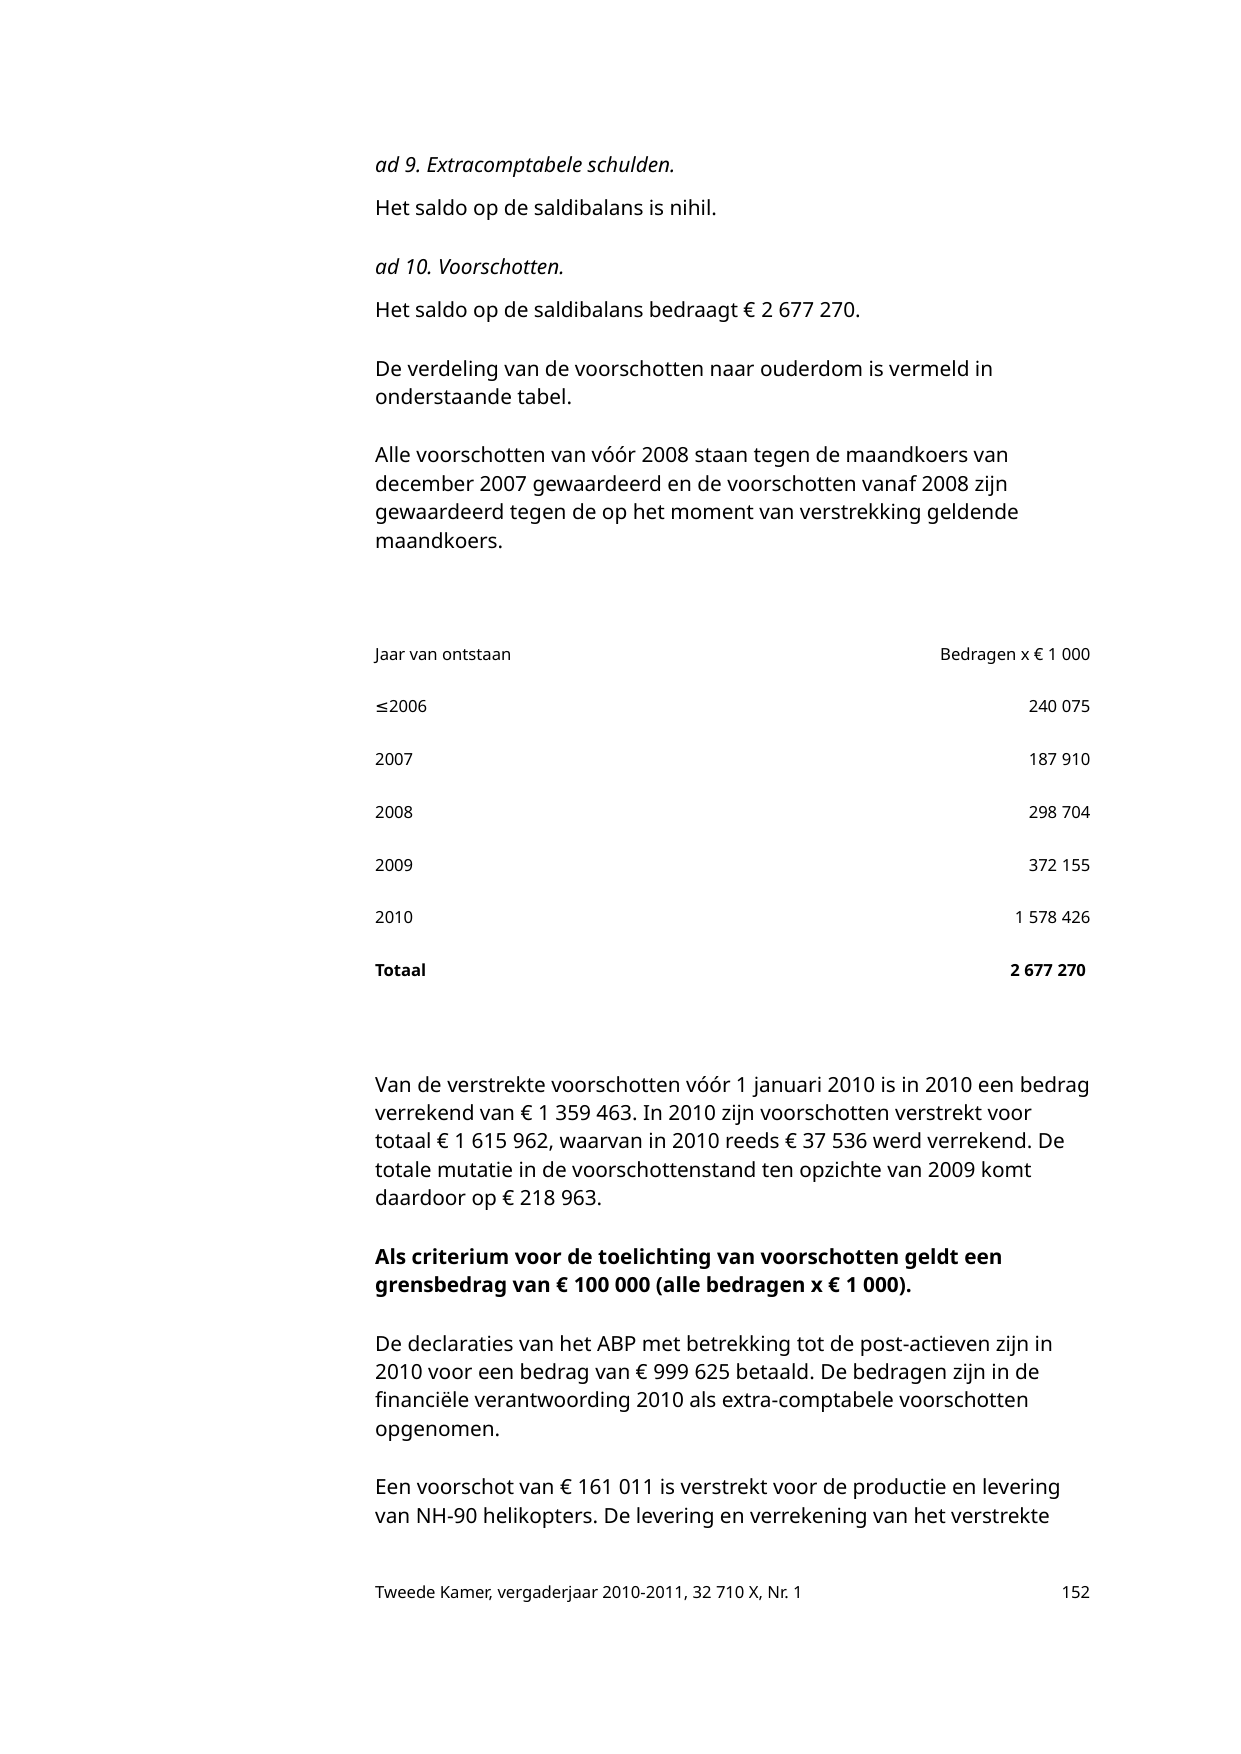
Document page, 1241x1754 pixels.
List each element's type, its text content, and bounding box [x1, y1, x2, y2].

table_cell Totaal [375, 959, 890, 1011]
text Het saldo op de saldibalans is nihil. [375, 193, 1090, 222]
table_cell 2009 [375, 853, 890, 906]
table_cell 298 704 [890, 800, 1090, 853]
text ad 9. Extracomptabele schulden. [375, 150, 1090, 178]
table_cell ≤2006 [375, 695, 890, 748]
table_cell 2008 [375, 800, 890, 853]
table_cell 187 910 [890, 748, 1090, 800]
text Als criterium voor de toelichting van voorschotten geldt een grensbedrag van € 100 000 (alle bedragen x € 1 000). [375, 1242, 1090, 1299]
table_header Bedragen x € 1 000 [890, 642, 1090, 695]
text Alle voorschotten van vóór 2008 staan tegen de maandkoers van december 2007 gewaardeerd en de voorschotten vanaf 2008 zijn gewaardeerd tegen de op het moment van verstrekking geldende maandkoers. [375, 441, 1090, 554]
table_cell 2 677 270 [890, 959, 1090, 1011]
table_cell 2010 [375, 906, 890, 958]
text Van de verstrekte voorschotten vóór 1 januari 2010 is in 2010 een bedrag verrekend van € 1 359 463. In 2010 zijn voorschotten verstrekt voor totaal € 1 615 962, waarvan in 2010 reeds € 37 536 werd verrekend. De totale mutatie in de voorschottenstand ten opzichte van 2009 komt daardoor op € 218 963. [375, 1070, 1090, 1212]
table_cell 2007 [375, 748, 890, 800]
table_cell 240 075 [890, 695, 1090, 748]
table_cell 372 155 [890, 853, 1090, 906]
text De declaraties van het ABP met betrekking tot de post-actieven zijn in 2010 voor een bedrag van € 999 625 betaald. De bedragen zijn in de financiële verantwoording 2010 als extra-comptabele voorschotten opgenomen. [375, 1329, 1090, 1442]
table_header Jaar van ontstaan [375, 642, 890, 695]
text De verdeling van de voorschotten naar ouderdom is vermeld in onderstaande tabel. [375, 354, 1090, 411]
text ad 10. Voorschotten. [375, 252, 1090, 280]
text Het saldo op de saldibalans bedraagt € 2 677 270. [375, 295, 1090, 324]
table_cell 1 578 426 [890, 906, 1090, 958]
text Een voorschot van € 161 011 is verstrekt voor de productie en levering van NH-90 helikopters. De levering en verrekening van het verstrekte [375, 1472, 1090, 1529]
